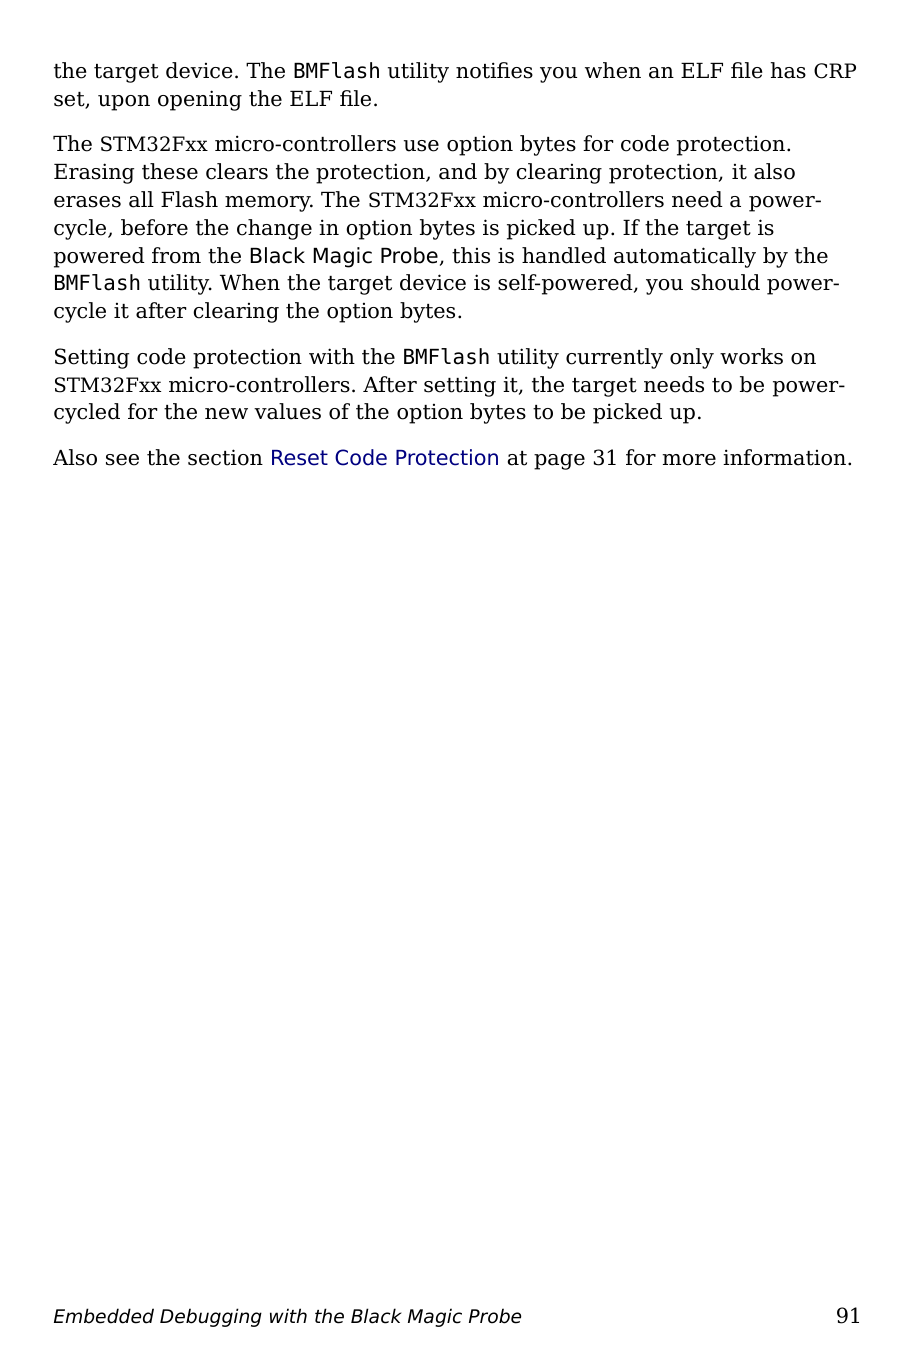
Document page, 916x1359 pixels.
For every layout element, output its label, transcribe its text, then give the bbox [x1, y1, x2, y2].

text the target device. The BMFlash utility notifies you when an ELF file has CRP set, upon opening the ELF file. [53, 59, 862, 111]
text Also see the section Reset Code Protection at page 31 for more information. [53, 446, 862, 470]
text The STM32Fxx micro-controllers use option bytes for code protection. Erasing these clears the protection, and by clearing protection, it also erases all Flash memory. The STM32Fxx micro-controllers need a power-cycle, before the change in option bytes is picked up. If the target is powered from the Black Magic Probe, this is handled automatically by the BMFlash utility. When the target device is self-powered, you should power-cycle it after clearing the option bytes. [53, 132, 862, 323]
text Setting code protection with the BMFlash utility currently only works on STM32Fxx micro-controllers. After setting it, the target needs to be power-cycled for the new values of the option bytes to be picked up. [53, 345, 862, 425]
